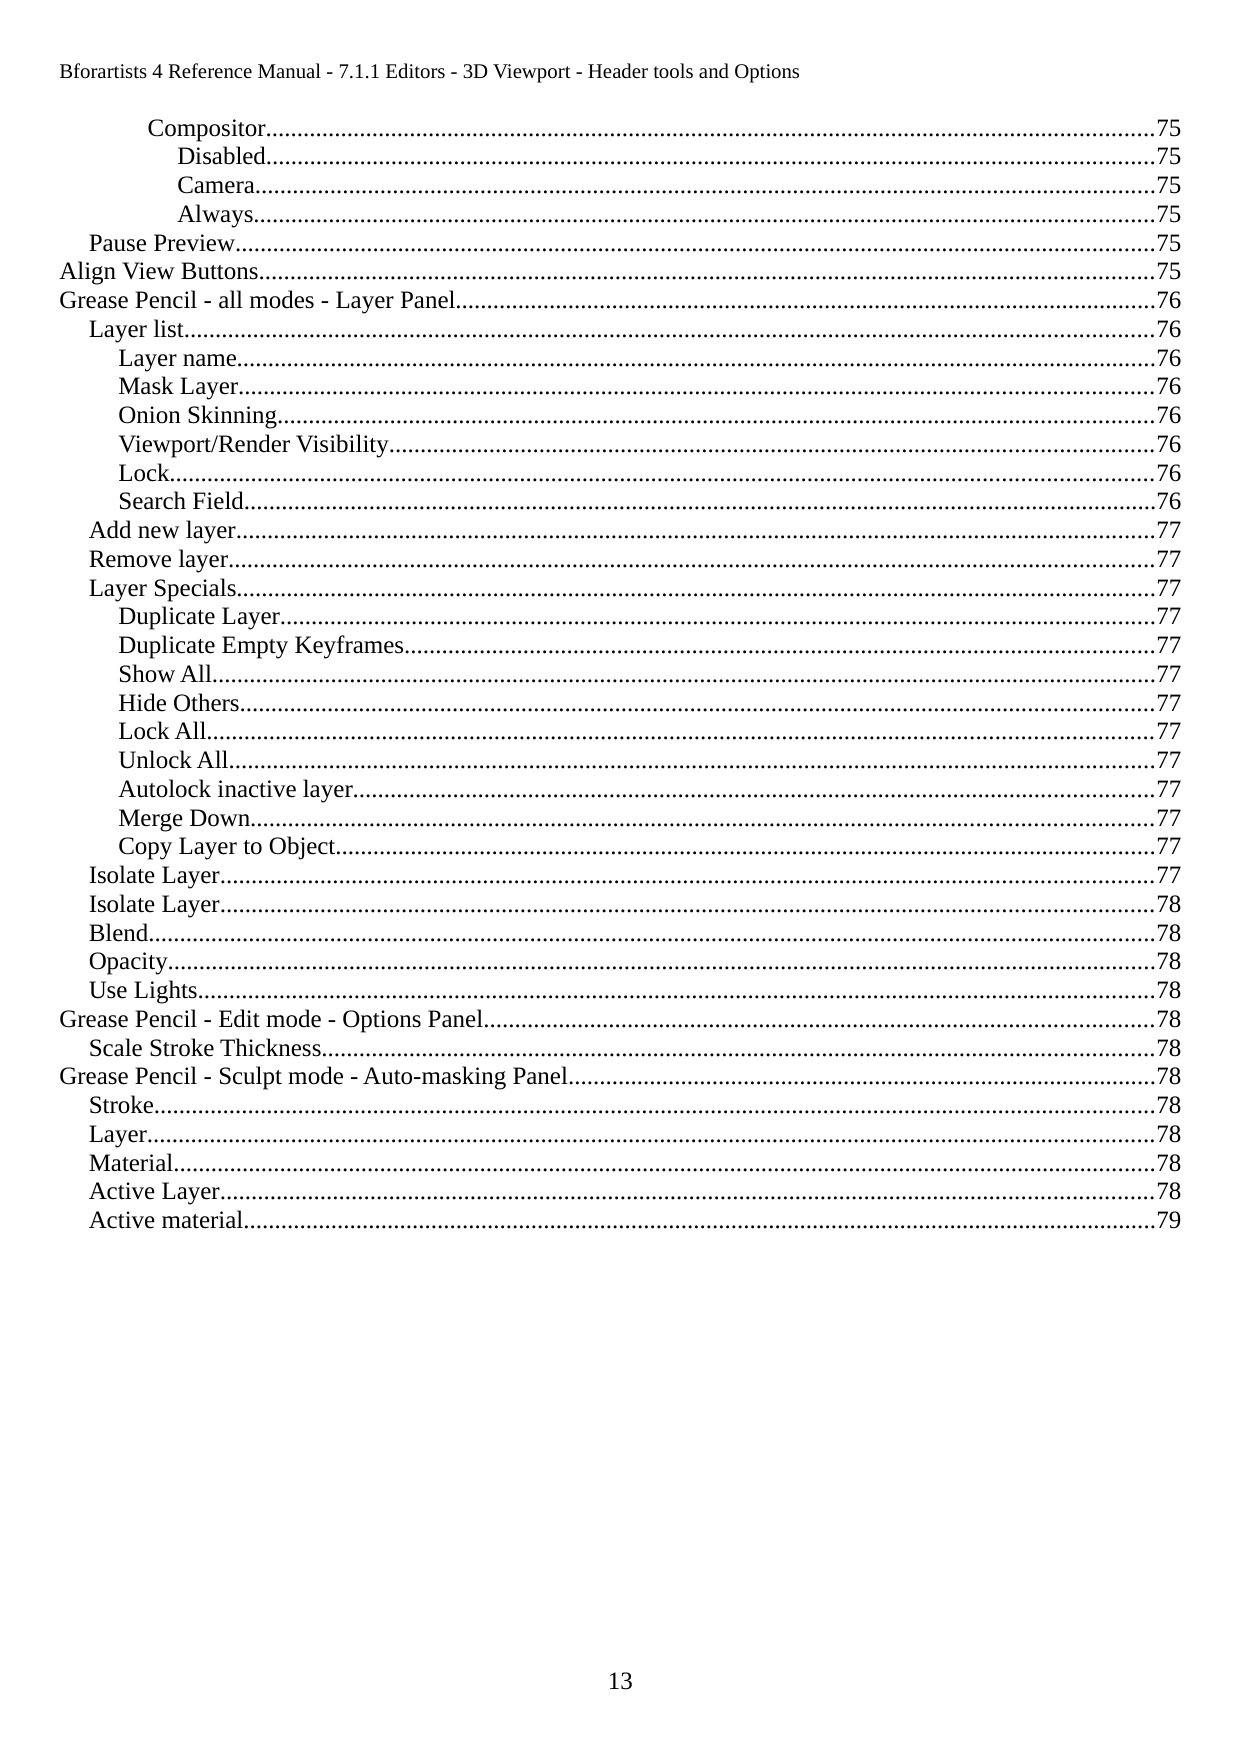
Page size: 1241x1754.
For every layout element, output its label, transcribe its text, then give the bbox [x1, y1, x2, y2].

text Disabled 75 [177, 141, 1181, 170]
text Add new layer 77 [88, 515, 1181, 544]
text Viewport/Render Visibility 76 [118, 429, 1181, 458]
text Hide Others 77 [118, 688, 1181, 716]
text Layer list 76 [88, 314, 1181, 343]
text Scale Stroke Thickness 78 [88, 1033, 1181, 1061]
text Material 78 [88, 1148, 1181, 1176]
text Stroke 78 [88, 1090, 1181, 1119]
text Active Layer 78 [88, 1176, 1181, 1205]
text Isolate Layer 78 [88, 889, 1181, 918]
text Lock All 77 [118, 716, 1181, 745]
text Onion Skinning 76 [118, 400, 1181, 429]
text Grease Pencil - all modes - Layer Panel 76 [59, 285, 1181, 314]
text Lock 76 [118, 458, 1181, 486]
text Always 75 [177, 199, 1181, 228]
text Autolock inactive layer 77 [118, 774, 1181, 803]
text Merge Down 77 [118, 803, 1181, 831]
text Mask Layer 76 [118, 371, 1181, 400]
text Remove layer 77 [88, 544, 1181, 573]
text Duplicate Layer 77 [118, 601, 1181, 630]
text Grease Pencil - Edit mode - Options Panel 78 [59, 1004, 1181, 1033]
text Search Field 76 [118, 486, 1181, 515]
text Duplicate Empty Keyframes 77 [118, 630, 1181, 659]
text Pause Preview 75 [88, 228, 1181, 256]
text Opacity 78 [88, 946, 1181, 975]
text Layer Specials 77 [88, 573, 1181, 601]
text Grease Pencil - Sculpt mode - Auto-masking Panel 78 [59, 1061, 1181, 1090]
text Blend 78 [88, 918, 1181, 946]
text Active material 79 [88, 1205, 1181, 1234]
text Layer name 76 [118, 343, 1181, 371]
text Show All 77 [118, 659, 1181, 688]
text Compositor 75 [147, 113, 1181, 141]
text Copy Layer to Object 77 [118, 831, 1181, 860]
text Use Lights 78 [88, 975, 1181, 1004]
text Align View Buttons 75 [59, 256, 1181, 285]
text Camera 75 [177, 170, 1181, 199]
text Layer 78 [88, 1119, 1181, 1148]
text Isolate Layer 77 [88, 860, 1181, 889]
text Unlock All 77 [118, 745, 1181, 774]
